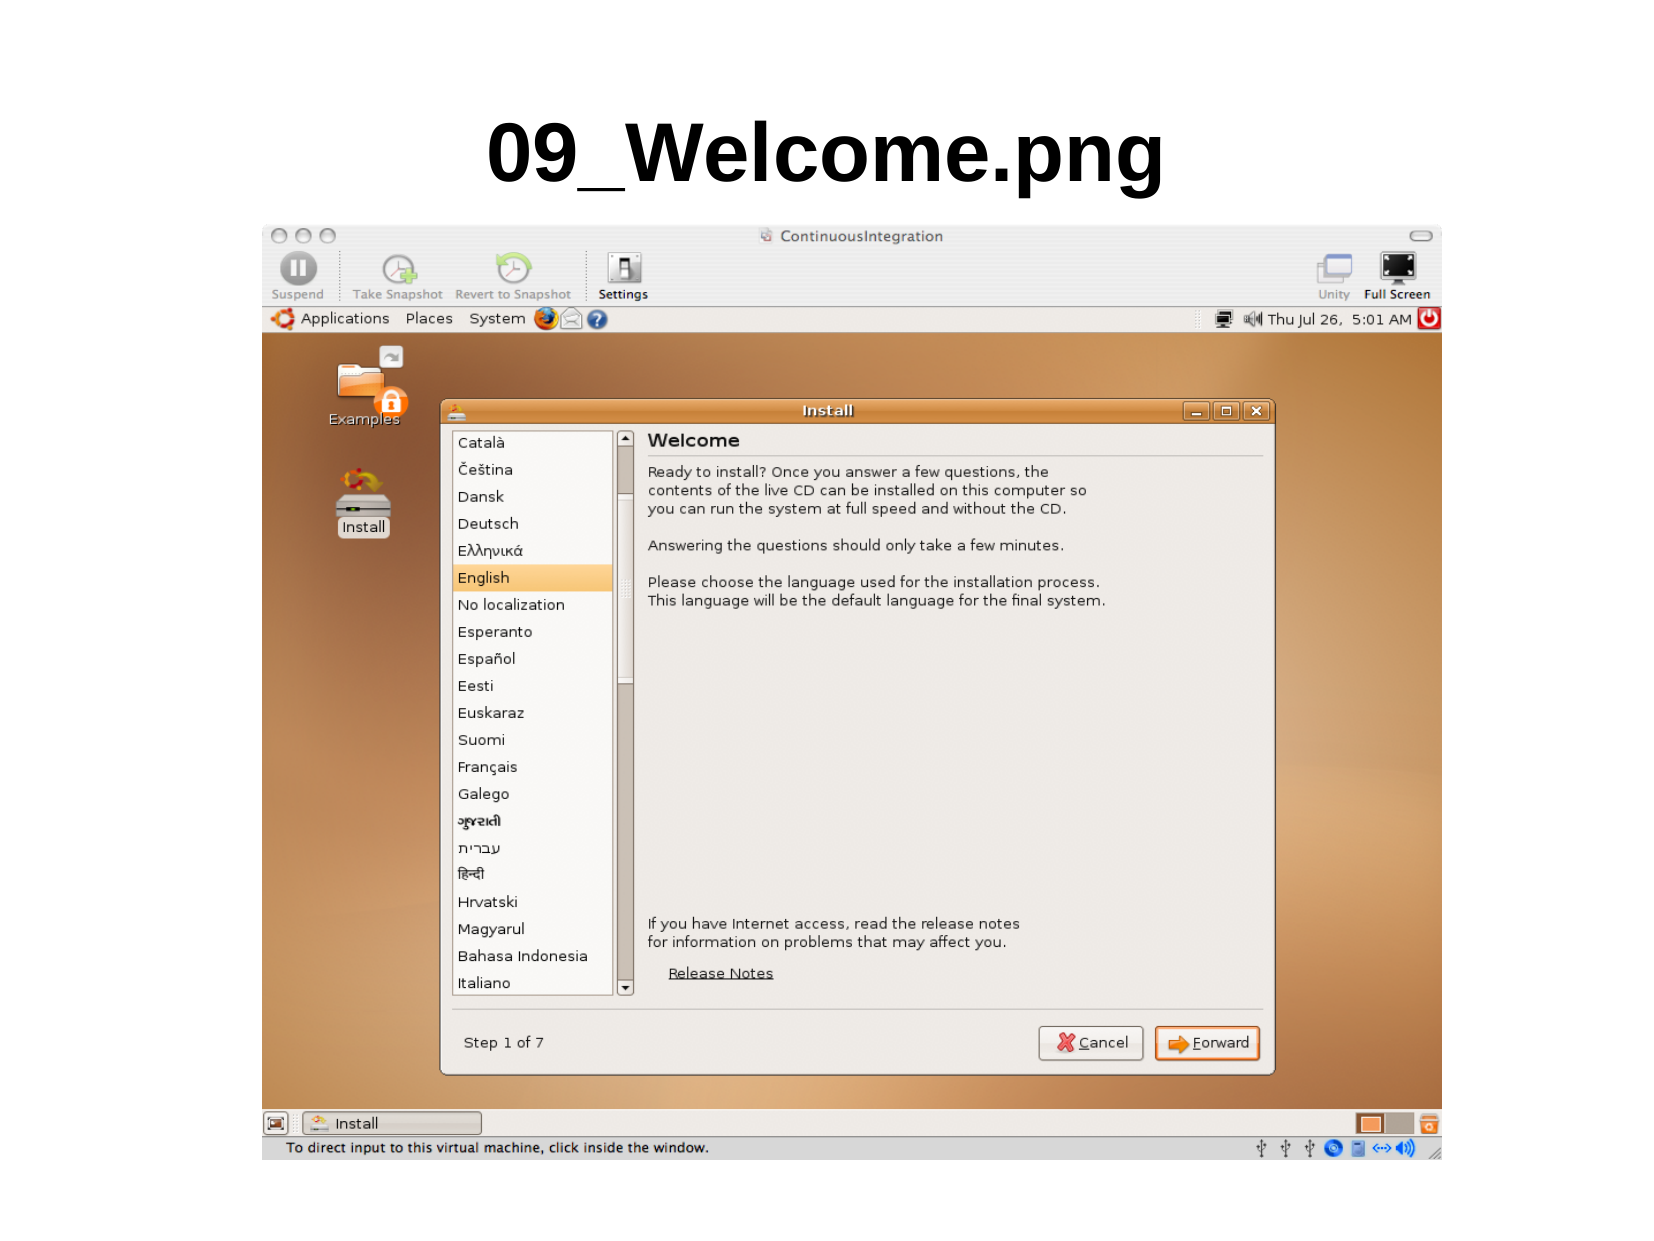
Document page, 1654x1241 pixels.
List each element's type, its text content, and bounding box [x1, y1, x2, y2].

picture [262, 224, 1442, 1160]
title 09_Welcome.png [82, 49, 1571, 257]
